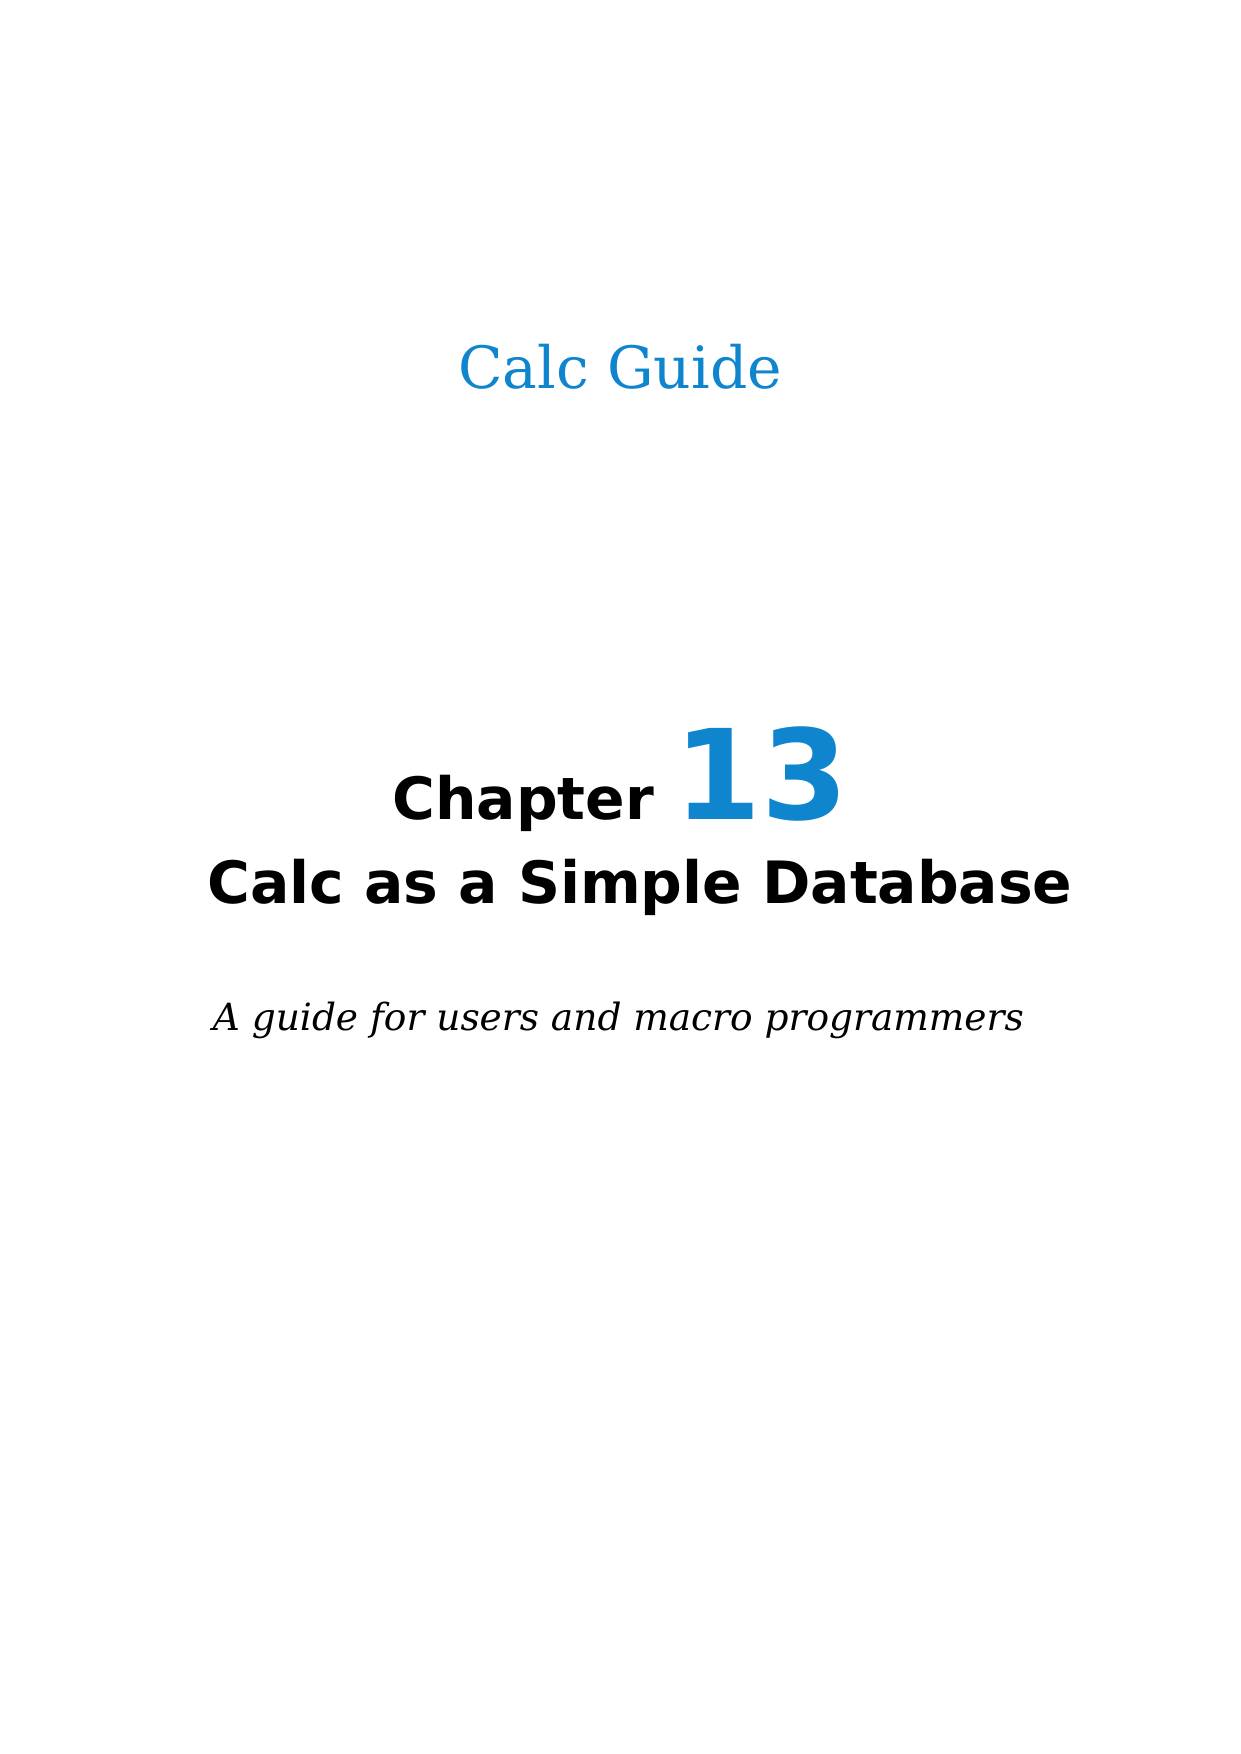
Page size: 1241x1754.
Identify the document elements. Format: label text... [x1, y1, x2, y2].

text Calc Guide [136, 334, 1104, 402]
subtitle A guide for users and macro programmers [136, 995, 1104, 1039]
subtitle Chapter 13 Calc as a Simple Database [136, 703, 1104, 917]
